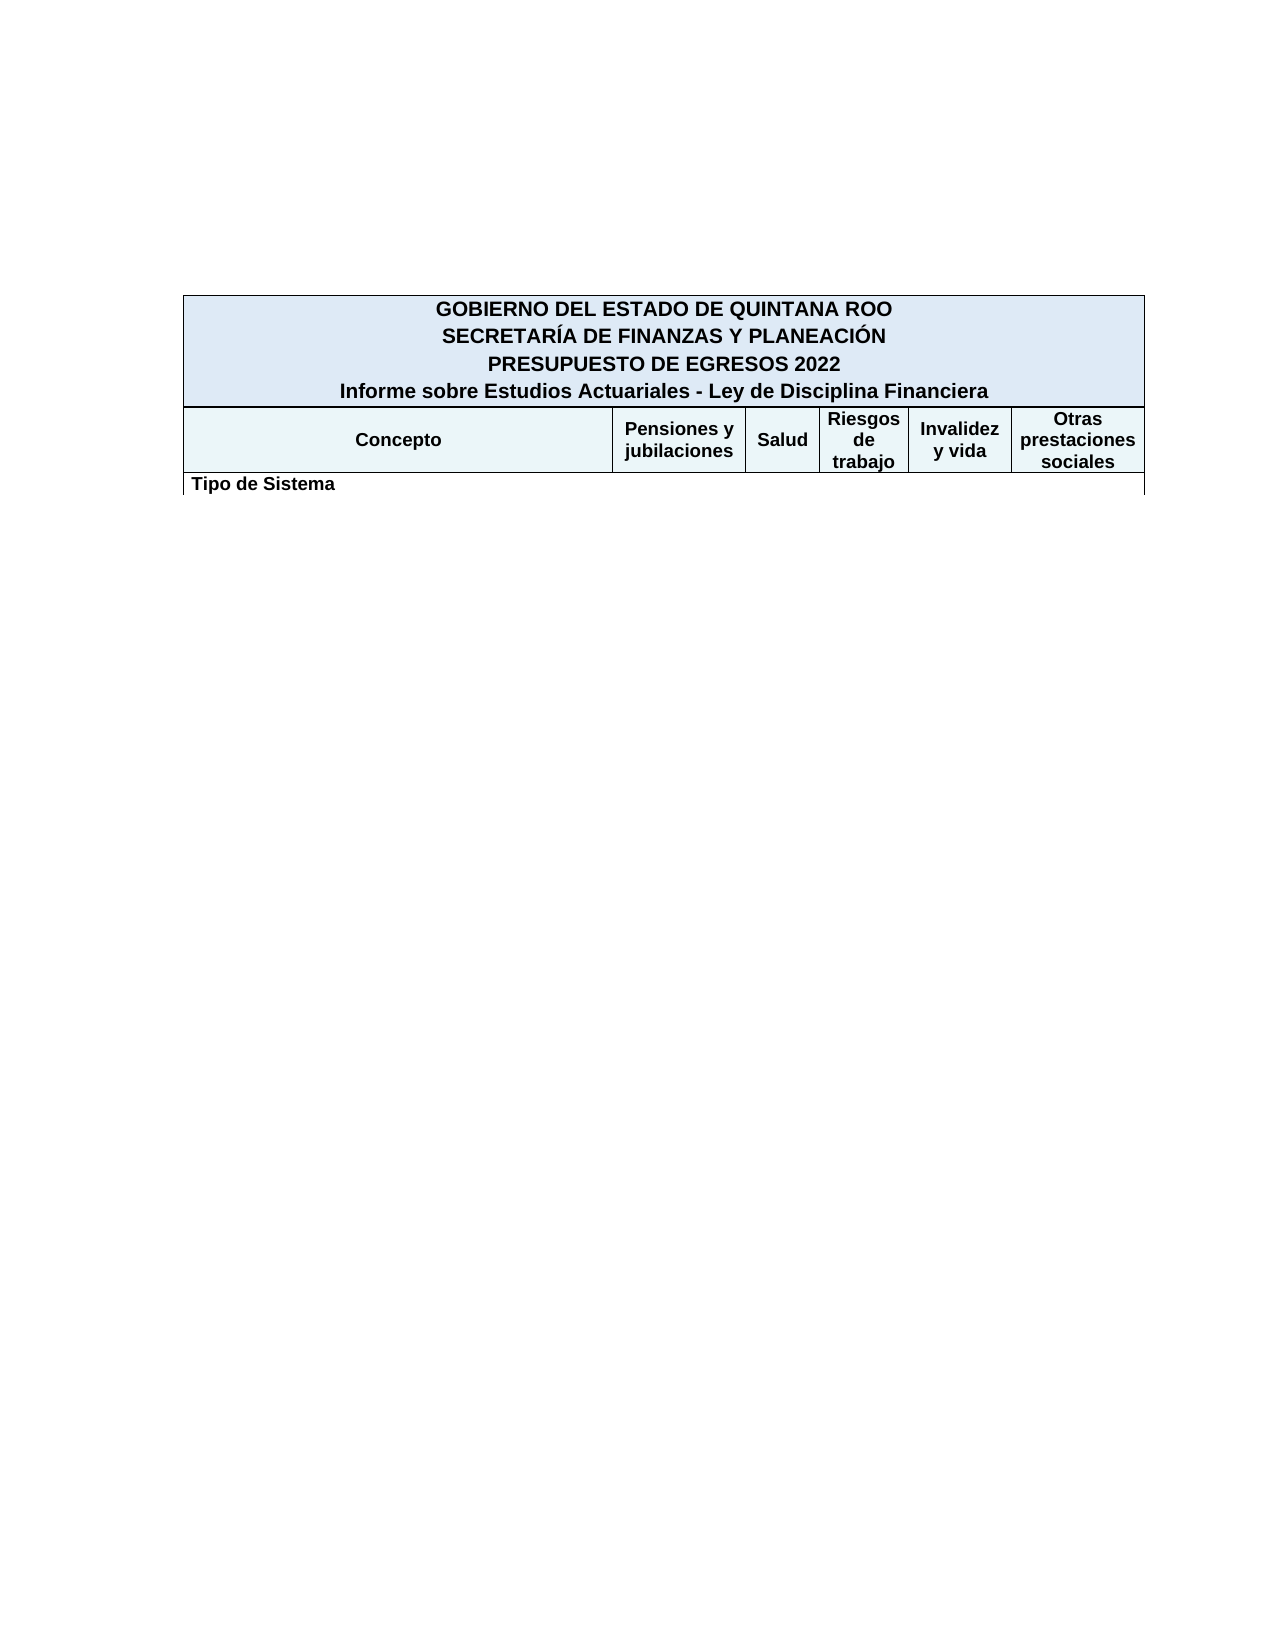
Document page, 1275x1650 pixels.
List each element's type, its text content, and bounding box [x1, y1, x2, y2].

table_cell Otras prestaciones sociales [1012, 408, 1144, 472]
table_cell [1011, 473, 1144, 495]
table_cell Concepto [184, 408, 612, 472]
table_cell Tipo de Sistema [184, 473, 613, 495]
table_cell [746, 473, 819, 495]
table_header GOBIERNO DEL ESTADO DE QUINTANA ROO SECRETARÍA DE FINANZAS Y PLANEACIÓN PRESUPUESTO DE EGRESOS 2022 Informe sobre Estudios Actuariales - Ley de Disciplina Financiera [184, 296, 1144, 406]
table_cell Invalidez y vida [909, 408, 1011, 472]
table_cell [613, 473, 746, 495]
table_cell Salud [746, 408, 819, 472]
table_cell Pensiones y jubilaciones [613, 408, 745, 472]
table_cell [820, 473, 908, 495]
table_cell Riesgos de trabajo [820, 408, 908, 472]
table_cell [908, 473, 1011, 495]
